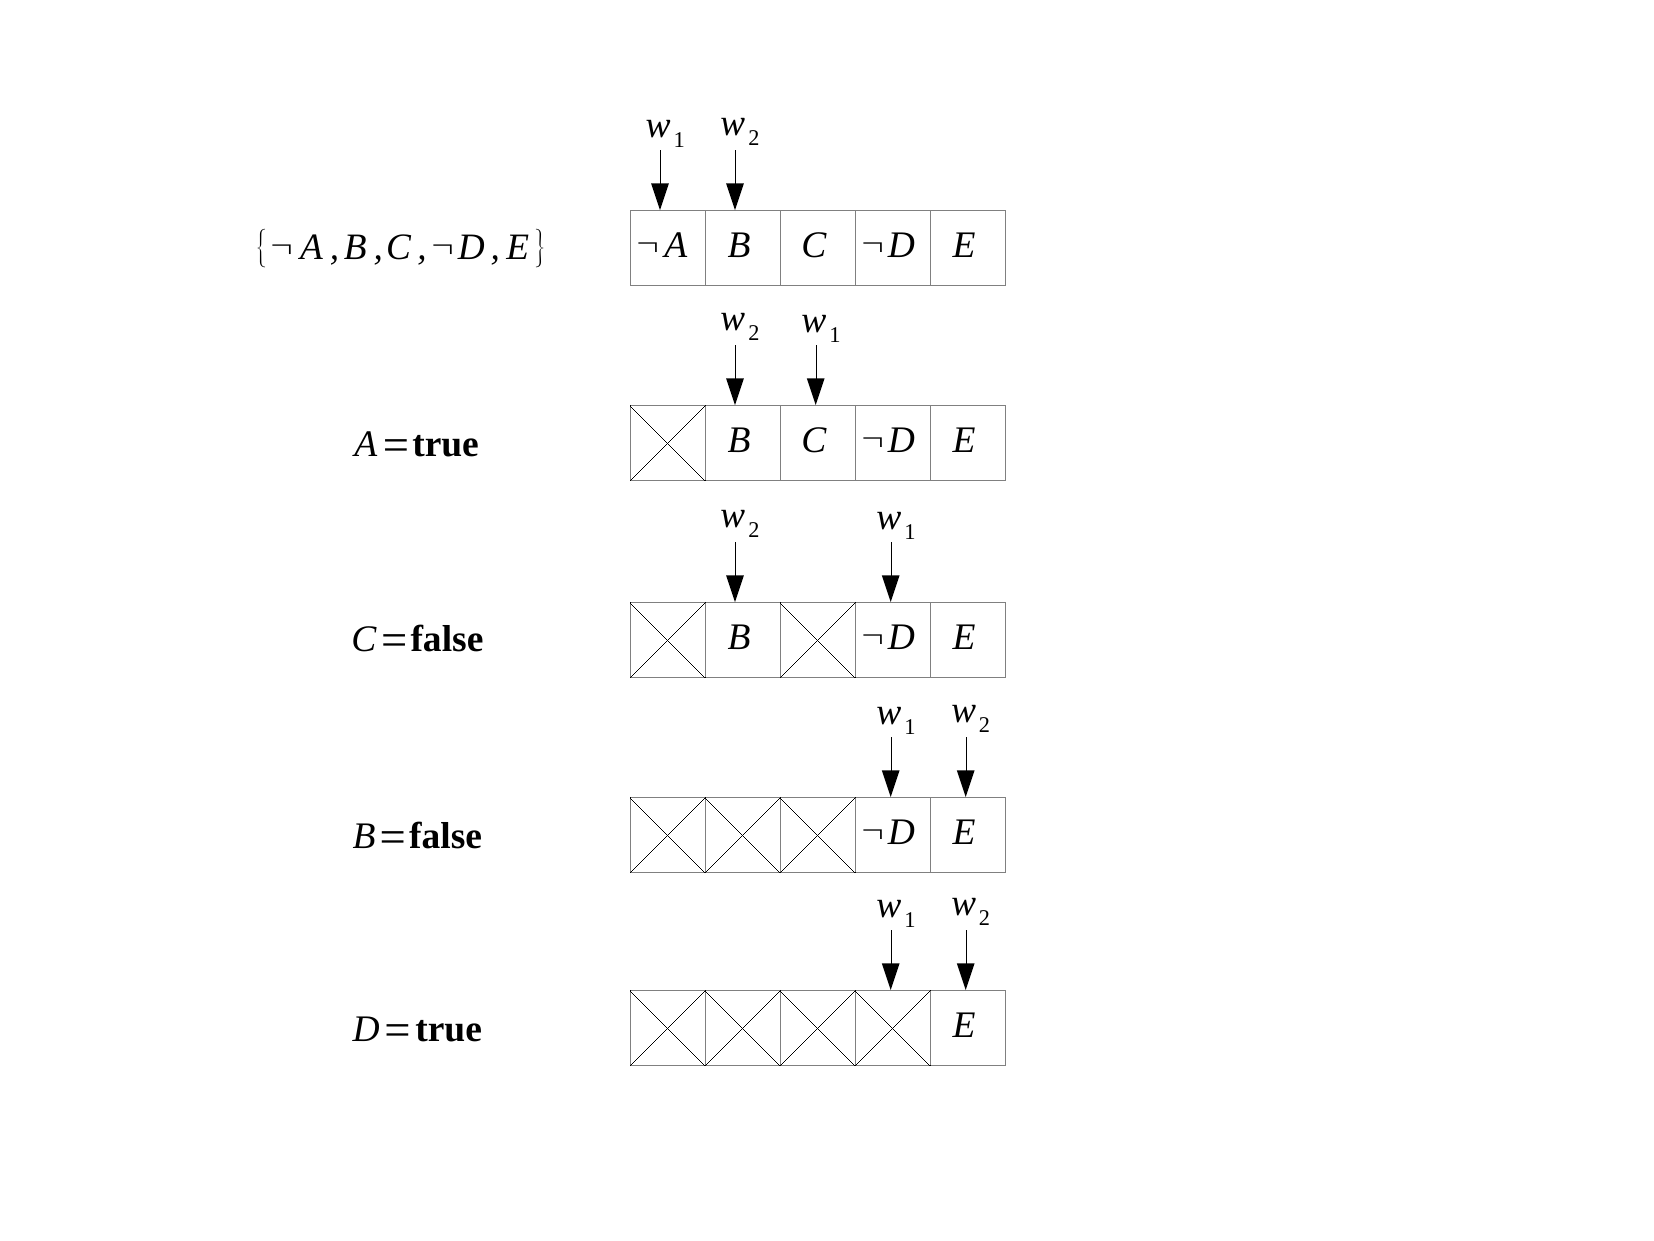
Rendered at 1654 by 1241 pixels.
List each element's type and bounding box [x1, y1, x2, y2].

chart [720, 225, 758, 267]
chart [870, 692, 921, 740]
chart [714, 495, 766, 543]
chart [720, 617, 758, 659]
chart [945, 882, 996, 931]
chart [945, 1005, 984, 1047]
chart [714, 297, 766, 346]
chart [855, 420, 923, 462]
chart [945, 420, 984, 462]
chart [855, 617, 923, 659]
chart [945, 617, 984, 659]
chart [855, 225, 923, 267]
chart [945, 812, 984, 854]
chart [945, 690, 996, 738]
chart [795, 300, 846, 348]
chart [345, 423, 487, 466]
chart [639, 105, 691, 153]
chart [870, 885, 921, 933]
chart [630, 225, 696, 267]
chart [345, 618, 491, 661]
chart [714, 102, 766, 151]
chart [720, 420, 758, 462]
chart [795, 420, 835, 462]
chart [250, 226, 556, 271]
chart [345, 1008, 489, 1051]
chart [870, 497, 921, 545]
chart [795, 225, 835, 267]
chart [855, 812, 923, 854]
chart [945, 225, 984, 267]
chart [345, 815, 490, 858]
